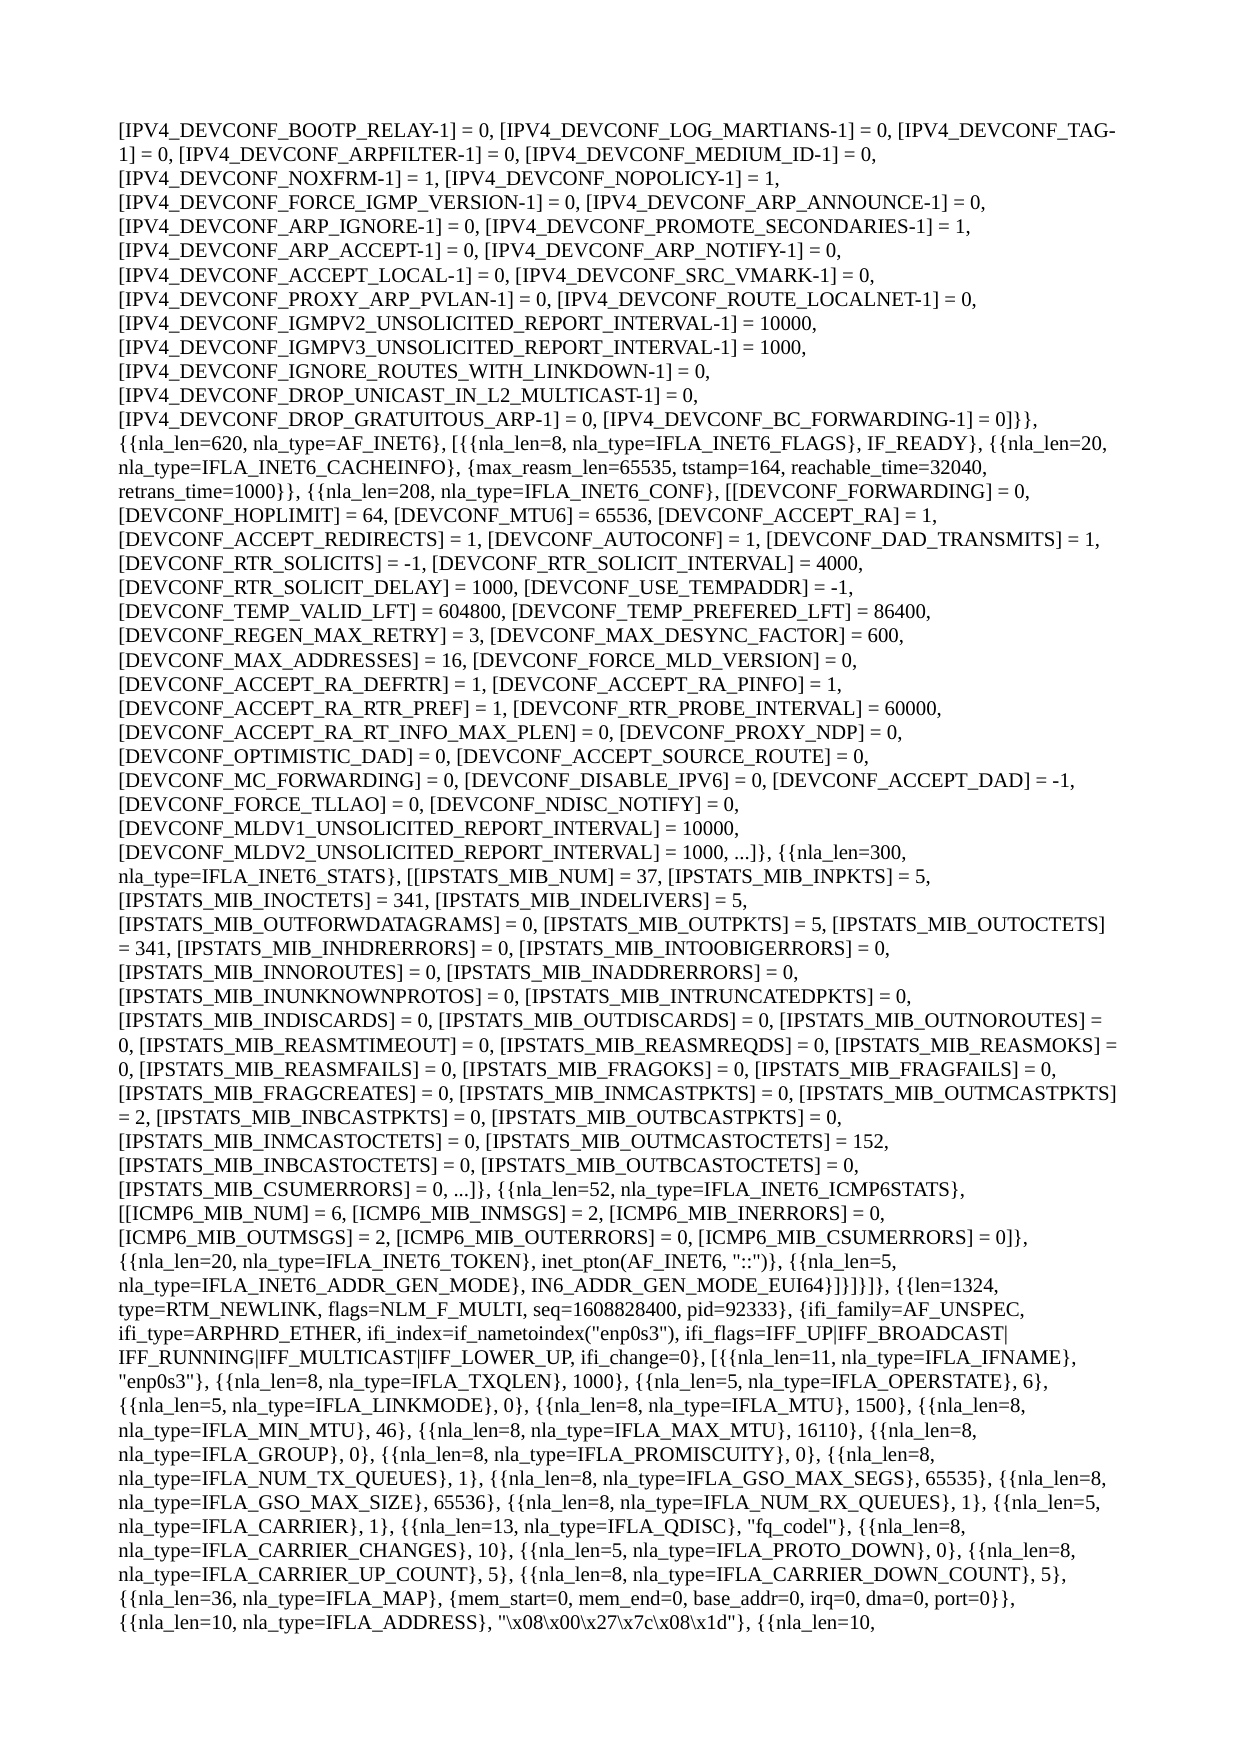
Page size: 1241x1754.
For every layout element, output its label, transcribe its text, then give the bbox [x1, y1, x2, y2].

text [IPV4_DEVCONF_BOOTP_RELAY-1] = 0, [IPV4_DEVCONF_LOG_MARTIANS-1] = 0, [IPV4_DEVCONF_TAG-1] = 0, [IPV4_DEVCONF_ARPFILTER-1] = 0, [IPV4_DEVCONF_MEDIUM_ID-1] = 0, [IPV4_DEVCONF_NOXFRM-1] = 1, [IPV4_DEVCONF_NOPOLICY-1] = 1, [IPV4_DEVCONF_FORCE_IGMP_VERSION-1] = 0, [IPV4_DEVCONF_ARP_ANNOUNCE-1] = 0, [IPV4_DEVCONF_ARP_IGNORE-1] = 0, [IPV4_DEVCONF_PROMOTE_SECONDARIES-1] = 1, [IPV4_DEVCONF_ARP_ACCEPT-1] = 0, [IPV4_DEVCONF_ARP_NOTIFY-1] = 0, [IPV4_DEVCONF_ACCEPT_LOCAL-1] = 0, [IPV4_DEVCONF_SRC_VMARK-1] = 0, [IPV4_DEVCONF_PROXY_ARP_PVLAN-1] = 0, [IPV4_DEVCONF_ROUTE_LOCALNET-1] = 0, [IPV4_DEVCONF_IGMPV2_UNSOLICITED_REPORT_INTERVAL-1] = 10000, [IPV4_DEVCONF_IGMPV3_UNSOLICITED_REPORT_INTERVAL-1] = 1000, [IPV4_DEVCONF_IGNORE_ROUTES_WITH_LINKDOWN-1] = 0, [IPV4_DEVCONF_DROP_UNICAST_IN_L2_MULTICAST-1] = 0, [IPV4_DEVCONF_DROP_GRATUITOUS_ARP-1] = 0, [IPV4_DEVCONF_BC_FORWARDING-1] = 0]}}, {{nla_len=620, nla_type=AF_INET6}, [{{nla_len=8, nla_type=IFLA_INET6_FLAGS}, IF_READY}, {{nla_len=20, nla_type=IFLA_INET6_CACHEINFO}, {max_reasm_len=65535, tstamp=164, reachable_time=32040, retrans_time=1000}}, {{nla_len=208, nla_type=IFLA_INET6_CONF}, [[DEVCONF_FORWARDING] = 0, [DEVCONF_HOPLIMIT] = 64, [DEVCONF_MTU6] = 65536, [DEVCONF_ACCEPT_RA] = 1, [DEVCONF_ACCEPT_REDIRECTS] = 1, [DEVCONF_AUTOCONF] = 1, [DEVCONF_DAD_TRANSMITS] = 1, [DEVCONF_RTR_SOLICITS] = -1, [DEVCONF_RTR_SOLICIT_INTERVAL] = 4000, [DEVCONF_RTR_SOLICIT_DELAY] = 1000, [DEVCONF_USE_TEMPADDR] = -1, [DEVCONF_TEMP_VALID_LFT] = 604800, [DEVCONF_TEMP_PREFERED_LFT] = 86400, [DEVCONF_REGEN_MAX_RETRY] = 3, [DEVCONF_MAX_DESYNC_FACTOR] = 600, [DEVCONF_MAX_ADDRESSES] = 16, [DEVCONF_FORCE_MLD_VERSION] = 0, [DEVCONF_ACCEPT_RA_DEFRTR] = 1, [DEVCONF_ACCEPT_RA_PINFO] = 1, [DEVCONF_ACCEPT_RA_RTR_PREF] = 1, [DEVCONF_RTR_PROBE_INTERVAL] = 60000, [DEVCONF_ACCEPT_RA_RT_INFO_MAX_PLEN] = 0, [DEVCONF_PROXY_NDP] = 0, [DEVCONF_OPTIMISTIC_DAD] = 0, [DEVCONF_ACCEPT_SOURCE_ROUTE] = 0, [DEVCONF_MC_FORWARDING] = 0, [DEVCONF_DISABLE_IPV6] = 0, [DEVCONF_ACCEPT_DAD] = -1, [DEVCONF_FORCE_TLLAO] = 0, [DEVCONF_NDISC_NOTIFY] = 0, [DEVCONF_MLDV1_UNSOLICITED_REPORT_INTERVAL] = 10000, [DEVCONF_MLDV2_UNSOLICITED_REPORT_INTERVAL] = 1000, ...]}, {{nla_len=300, nla_type=IFLA_INET6_STATS}, [[IPSTATS_MIB_NUM] = 37, [IPSTATS_MIB_INPKTS] = 5, [IPSTATS_MIB_INOCTETS] = 341, [IPSTATS_MIB_INDELIVERS] = 5, [IPSTATS_MIB_OUTFORWDATAGRAMS] = 0, [IPSTATS_MIB_OUTPKTS] = 5, [IPSTATS_MIB_OUTOCTETS] = 341, [IPSTATS_MIB_INHDRERRORS] = 0, [IPSTATS_MIB_INTOOBIGERRORS] = 0, [IPSTATS_MIB_INNOROUTES] = 0, [IPSTATS_MIB_INADDRERRORS] = 0, [IPSTATS_MIB_INUNKNOWNPROTOS] = 0, [IPSTATS_MIB_INTRUNCATEDPKTS] = 0, [IPSTATS_MIB_INDISCARDS] = 0, [IPSTATS_MIB_OUTDISCARDS] = 0, [IPSTATS_MIB_OUTNOROUTES] = 0, [IPSTATS_MIB_REASMTIMEOUT] = 0, [IPSTATS_MIB_REASMREQDS] = 0, [IPSTATS_MIB_REASMOKS] = 0, [IPSTATS_MIB_REASMFAILS] = 0, [IPSTATS_MIB_FRAGOKS] = 0, [IPSTATS_MIB_FRAGFAILS] = 0, [IPSTATS_MIB_FRAGCREATES] = 0, [IPSTATS_MIB_INMCASTPKTS] = 0, [IPSTATS_MIB_OUTMCASTPKTS] = 2, [IPSTATS_MIB_INBCASTPKTS] = 0, [IPSTATS_MIB_OUTBCASTPKTS] = 0, [IPSTATS_MIB_INMCASTOCTETS] = 0, [IPSTATS_MIB_OUTMCASTOCTETS] = 152, [IPSTATS_MIB_INBCASTOCTETS] = 0, [IPSTATS_MIB_OUTBCASTOCTETS] = 0, [IPSTATS_MIB_CSUMERRORS] = 0, ...]}, {{nla_len=52, nla_type=IFLA_INET6_ICMP6STATS}, [[ICMP6_MIB_NUM] = 6, [ICMP6_MIB_INMSGS] = 2, [ICMP6_MIB_INERRORS] = 0, [ICMP6_MIB_OUTMSGS] = 2, [ICMP6_MIB_OUTERRORS] = 0, [ICMP6_MIB_CSUMERRORS] = 0]}, {{nla_len=20, nla_type=IFLA_INET6_TOKEN}, inet_pton(AF_INET6, "::")}, {{nla_len=5, nla_type=IFLA_INET6_ADDR_GEN_MODE}, IN6_ADDR_GEN_MODE_EUI64}]}]}]}, {{len=1324, type=RTM_NEWLINK, flags=NLM_F_MULTI, seq=1608828400, pid=92333}, {ifi_family=AF_UNSPEC, ifi_type=ARPHRD_ETHER, ifi_index=if_nametoindex("enp0s3"), ifi_flags=IFF_UP|IFF_BROADCAST|IFF_RUNNING|IFF_MULTICAST|IFF_LOWER_UP, ifi_change=0}, [{{nla_len=11, nla_type=IFLA_IFNAME}, "enp0s3"}, {{nla_len=8, nla_type=IFLA_TXQLEN}, 1000}, {{nla_len=5, nla_type=IFLA_OPERSTATE}, 6}, {{nla_len=5, nla_type=IFLA_LINKMODE}, 0}, {{nla_len=8, nla_type=IFLA_MTU}, 1500}, {{nla_len=8, nla_type=IFLA_MIN_MTU}, 46}, {{nla_len=8, nla_type=IFLA_MAX_MTU}, 16110}, {{nla_len=8, nla_type=IFLA_GROUP}, 0}, {{nla_len=8, nla_type=IFLA_PROMISCUITY}, 0}, {{nla_len=8, nla_type=IFLA_NUM_TX_QUEUES}, 1}, {{nla_len=8, nla_type=IFLA_GSO_MAX_SEGS}, 65535}, {{nla_len=8, nla_type=IFLA_GSO_MAX_SIZE}, 65536}, {{nla_len=8, nla_type=IFLA_NUM_RX_QUEUES}, 1}, {{nla_len=5, nla_type=IFLA_CARRIER}, 1}, {{nla_len=13, nla_type=IFLA_QDISC}, "fq_codel"}, {{nla_len=8, nla_type=IFLA_CARRIER_CHANGES}, 10}, {{nla_len=5, nla_type=IFLA_PROTO_DOWN}, 0}, {{nla_len=8, nla_type=IFLA_CARRIER_UP_COUNT}, 5}, {{nla_len=8, nla_type=IFLA_CARRIER_DOWN_COUNT}, 5}, {{nla_len=36, nla_type=IFLA_MAP}, {mem_start=0, mem_end=0, base_addr=0, irq=0, dma=0, port=0}}, {{nla_len=10, nla_type=IFLA_ADDRESS}, "\x08\x00\x27\x7c\x08\x1d"}, {{nla_len=10, [118, 118, 1122, 1634]
